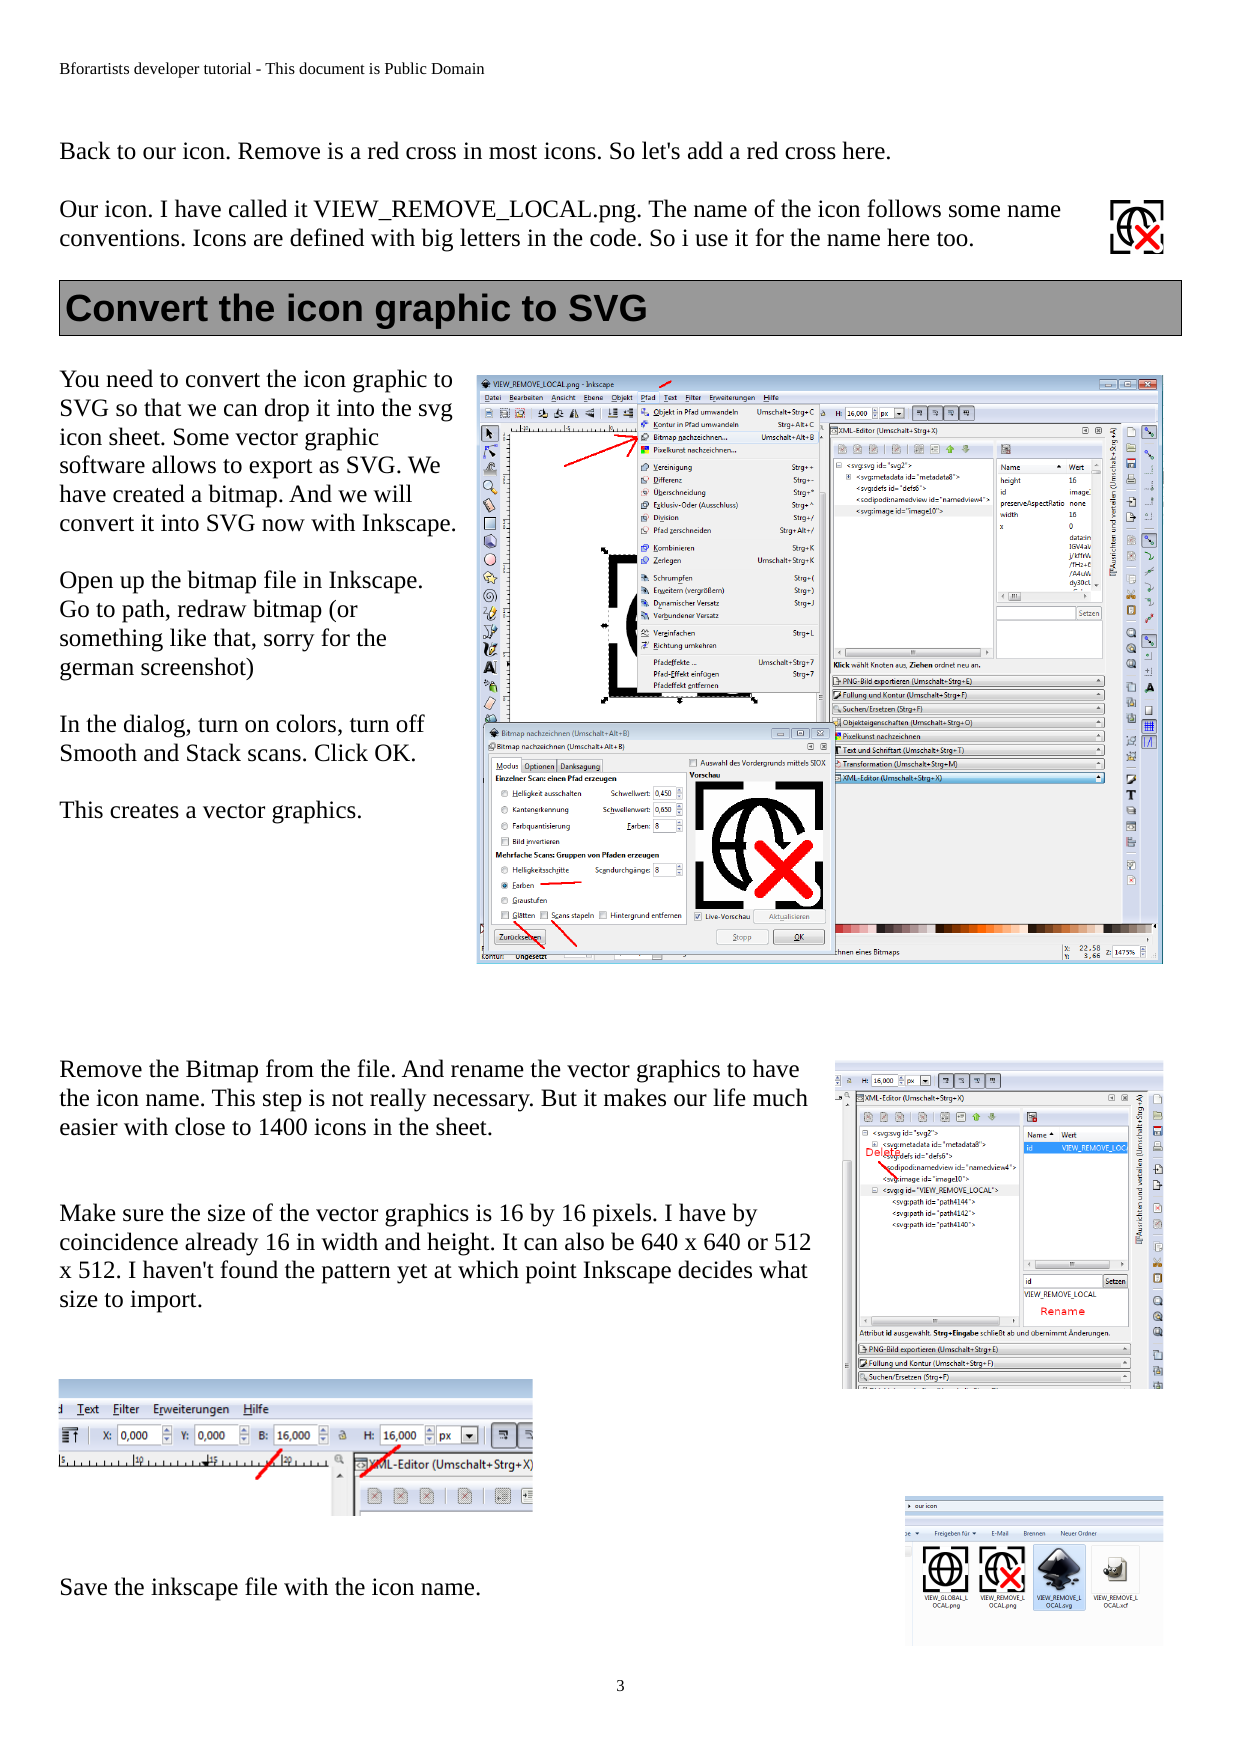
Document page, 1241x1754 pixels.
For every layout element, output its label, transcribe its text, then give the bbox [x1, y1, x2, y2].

picture [476, 375, 1164, 964]
text Our icon. I have called it VIEW_REMOVE_LOCAL.png. The name of the icon follows some name conventions. Icons are defined with big letters in the code. So i use it for the name here too. [59, 194, 1181, 251]
text Make sure the size of the vector graphics is 16 by 16 pixels. I have by coincidence already 16 in width and height. It can also be 640 x 640 or 512 x 512. I haven't found the pattern yet at which point Inkscape decides what size to import. [59, 1198, 835, 1313]
picture [1110, 200, 1164, 254]
text Back to our icon. Remove is a red cross in most icons. So let's add a red cross here. [59, 136, 1181, 165]
text You need to convert the icon graphic to SVG so that we can drop it into the svg icon sheet. Some vector graphic software allows to export as SVG. We have created a bitmap. And we will convert it into SVG now with Inkscape. [59, 364, 1181, 537]
picture [835, 1060, 1164, 1389]
text In the dialog, turn on colors, turn off Smooth and Stack scans. Click OK. [59, 709, 476, 767]
text Remove the Bitmap from the file. And rename the vector graphics to have the icon name. This step is not really necessary. But it makes our life much easier with close to 1400 icons in the sheet. [59, 1054, 1181, 1141]
picture [58, 1379, 533, 1516]
picture [905, 1496, 1164, 1646]
text Open up the bitmap file in Inkscape. Go to path, redraw bitmap (or something like that, sorry for the german screenshot) [59, 566, 476, 681]
text This creates a vector graphics. [59, 796, 476, 824]
text Save the inkscape file with the icon name. [59, 1572, 905, 1601]
table_header Convert the icon graphic to SVG [60, 281, 1181, 335]
